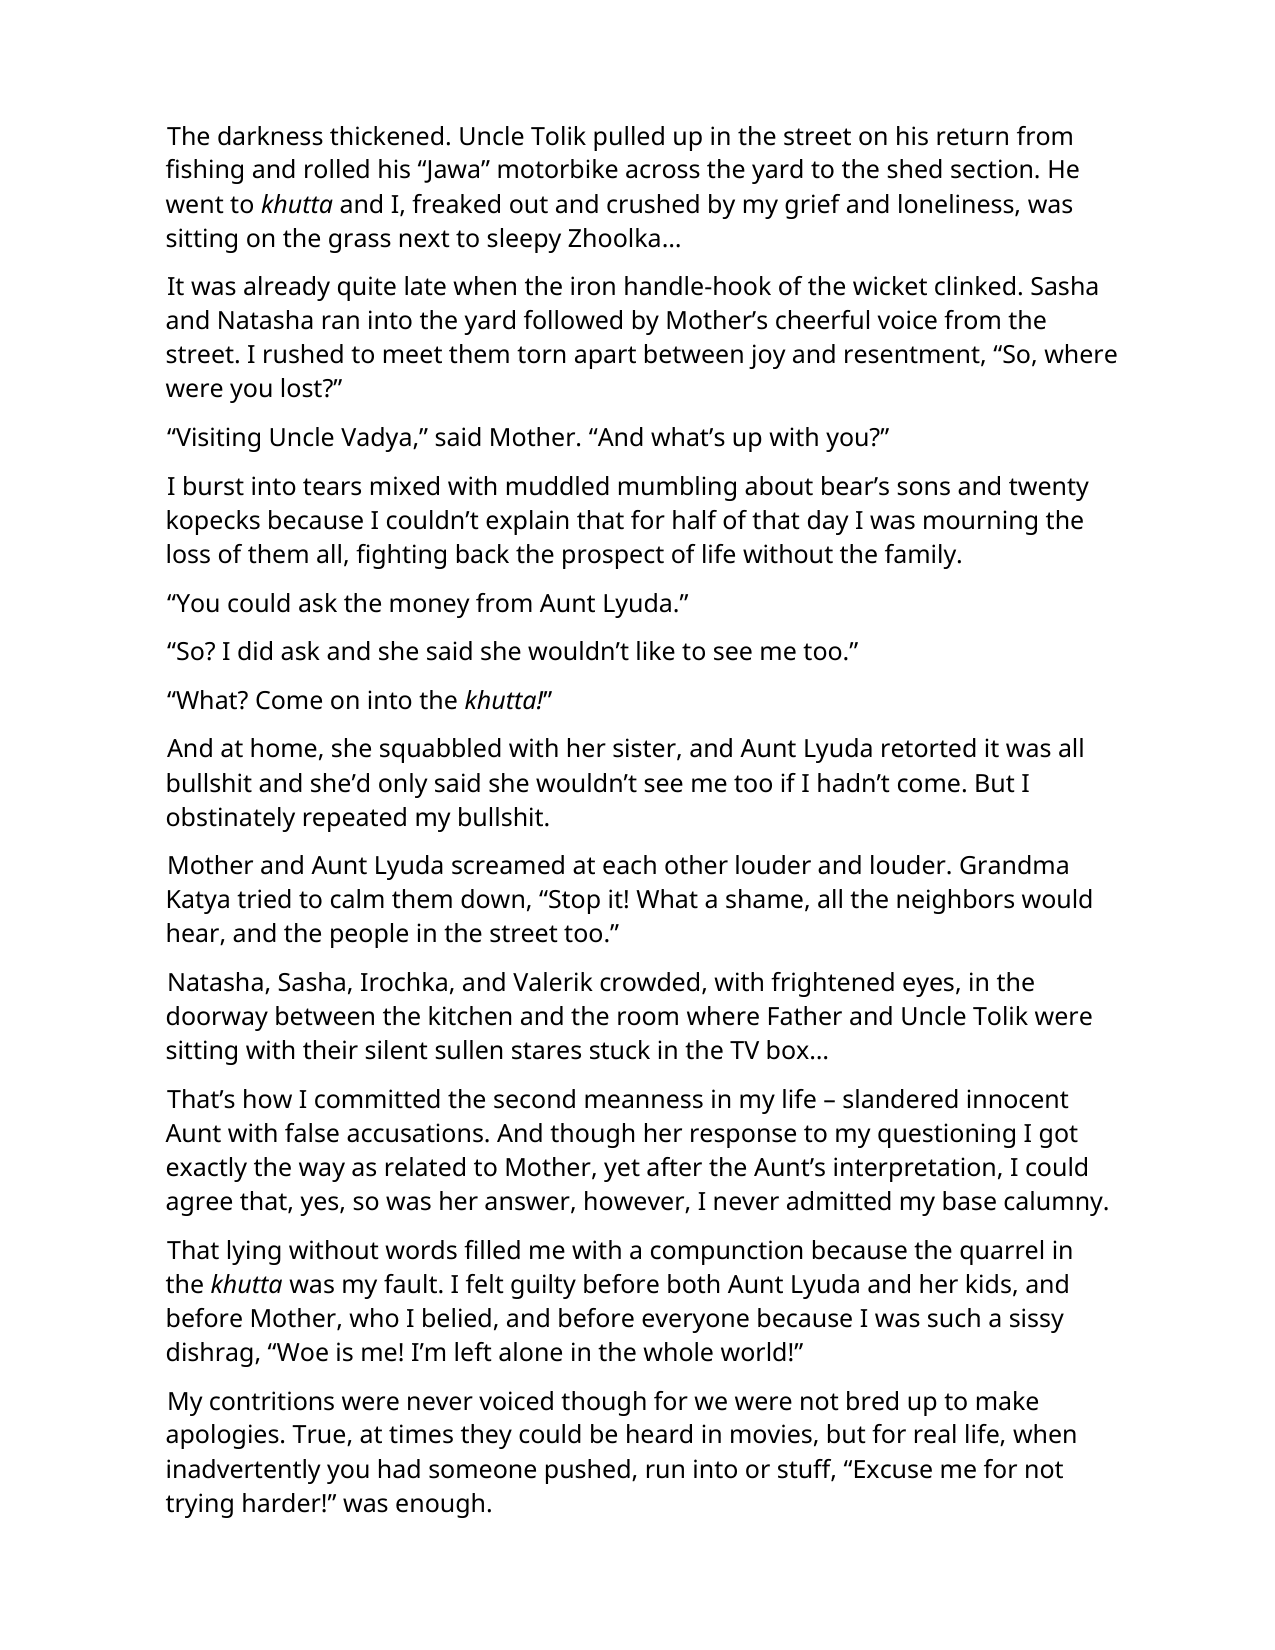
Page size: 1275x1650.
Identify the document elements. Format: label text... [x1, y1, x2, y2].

text Natasha, Sasha, Irochka, and Valerik crowded, with frightened eyes, in the doorway between the kitchen and the room where Father and Uncle Tolik were sitting with their silent sullen stares stuck in the TV box… [165, 965, 1118, 1067]
text My contritions were never voiced though for we were not bred up to make apologies. True, at times they could be heard in movies, but for real life, when inadvertently you had someone pushed, run into or stuff, “Excuse me for not trying harder!” was enough. [165, 1383, 1118, 1519]
text “You could ask the money from Aunt Lyuda.” [165, 585, 1118, 619]
text It was already quite late when the iron handle-hook of the wicket clinked. Sasha and Natasha ran into the yard followed by Mother’s cheerful voice from the street. I rushed to meet them torn apart between joy and resentment, “So, where were you lost?” [165, 269, 1118, 405]
text That’s how I committed the second meanness in my life – slandered innocent Aunt with false accusations. And though her response to my questioning I got exactly the way as related to Mother, yet after the Aunt’s interpretation, I could agree that, yes, so was her answer, however, I never admitted my base calumny. [165, 1081, 1118, 1218]
text “What? Come on into the khutta!” [165, 682, 1118, 717]
text “Visiting Uncle Vadya,” said Mother. “And what’s up with you?” [165, 420, 1118, 454]
text And at home, she squabbled with her sister, and Aunt Lyuda retorted it was all bullshit and she’d only said she wouldn’t see me too if I hadn’t come. But I obstinately repeated my bullshit. [165, 731, 1118, 833]
text I burst into tears mixed with muddled mumbling about bear’s sons and twenty kopecks because I couldn’t explain that for half of that day I was mourning the loss of them all, fighting back the prospect of life without the family. [165, 468, 1118, 571]
text Mother and Aunt Lyuda screamed at each other louder and louder. Grandma Katya tried to calm them down, “Stop it! What a shame, all the neighbors would hear, and the people in the street too.” [165, 848, 1118, 950]
text “So? I did ask and she said she wouldn’t like to see me too.” [165, 634, 1118, 668]
text The darkness thickened. Uncle Tolik pulled up in the street on his return from fishing and rolled his “Jawa” motorbike across the yard to the shed section. He went to khutta and I, freaked out and crushed by my grief and loneliness, was sitting on the grass next to sleepy Zhoolka… [165, 118, 1118, 254]
text That lying without words filled me with a compunction because the quarrel in the khutta was my fault. I felt guilty before both Aunt Lyuda and her kids, and before Mother, who I belied, and before everyone because I was such a sissy dishrag, “Woe is me! I’m left alone in the whole world!” [165, 1232, 1118, 1368]
